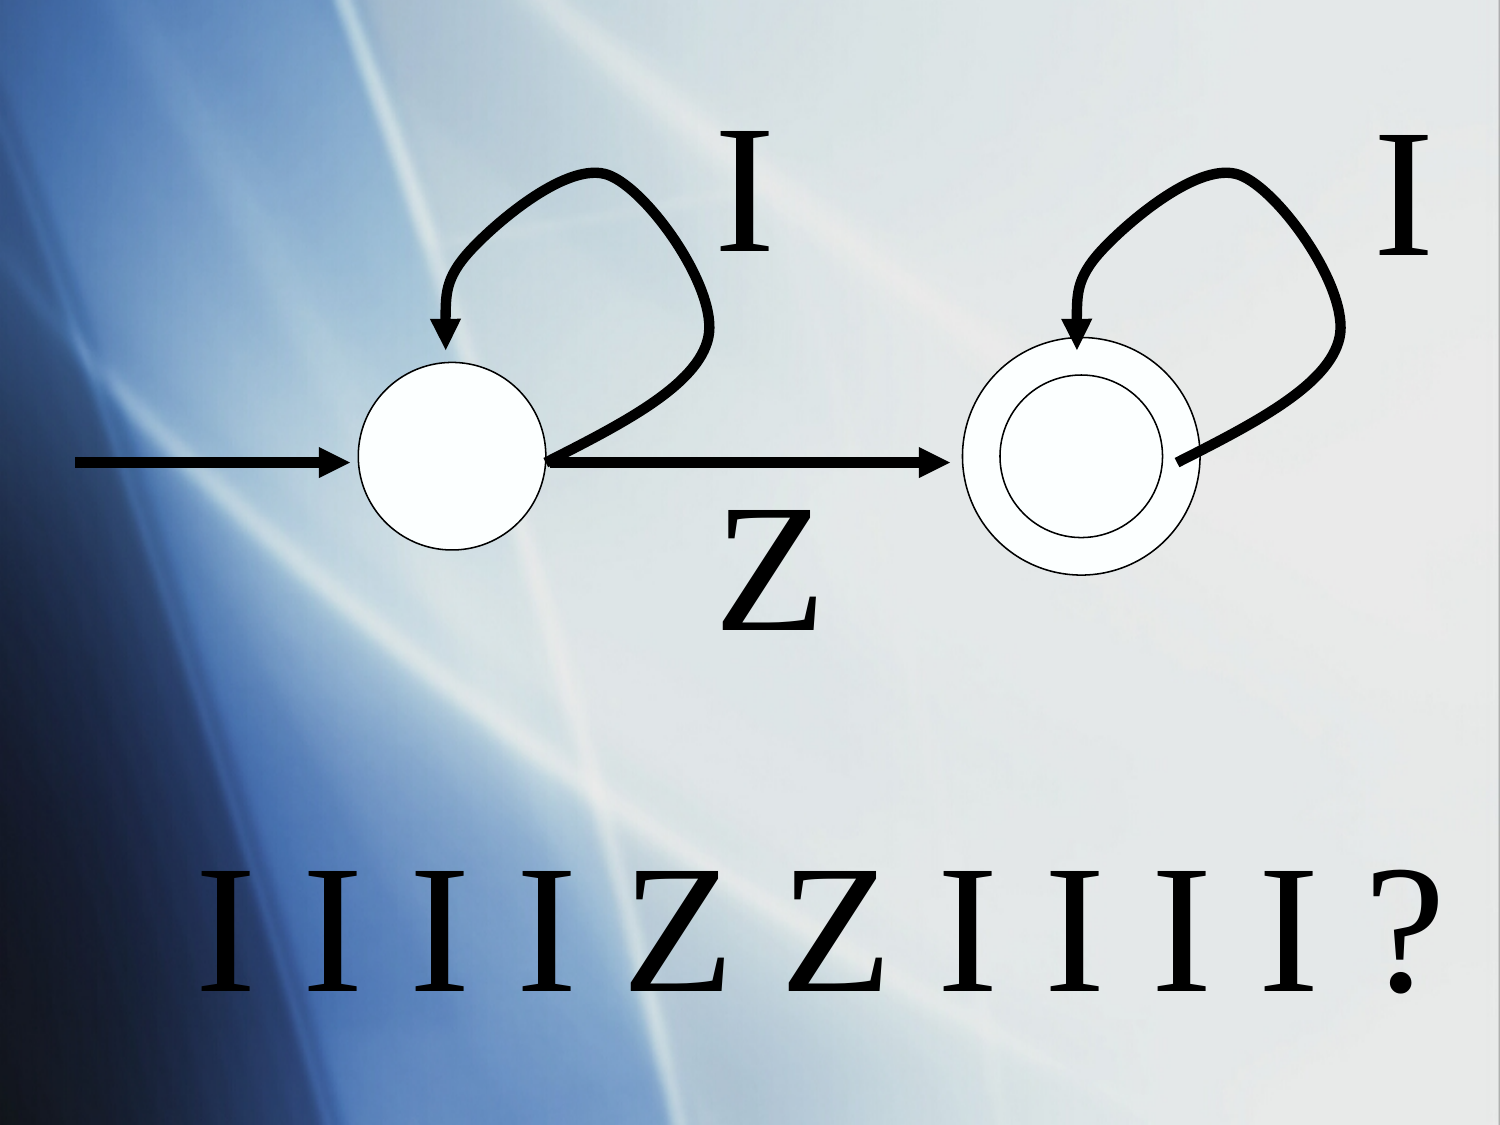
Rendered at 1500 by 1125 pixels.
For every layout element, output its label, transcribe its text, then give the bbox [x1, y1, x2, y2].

text_box [358, 362, 546, 550]
text_box [962, 337, 1201, 576]
text_box I [700, 60, 791, 296]
text_box I I I I Z Z I I I I ? [181, 799, 1462, 1036]
picture [0, 0, 1500, 1125]
text_box I [1359, 64, 1450, 301]
text_box Z [700, 439, 842, 676]
